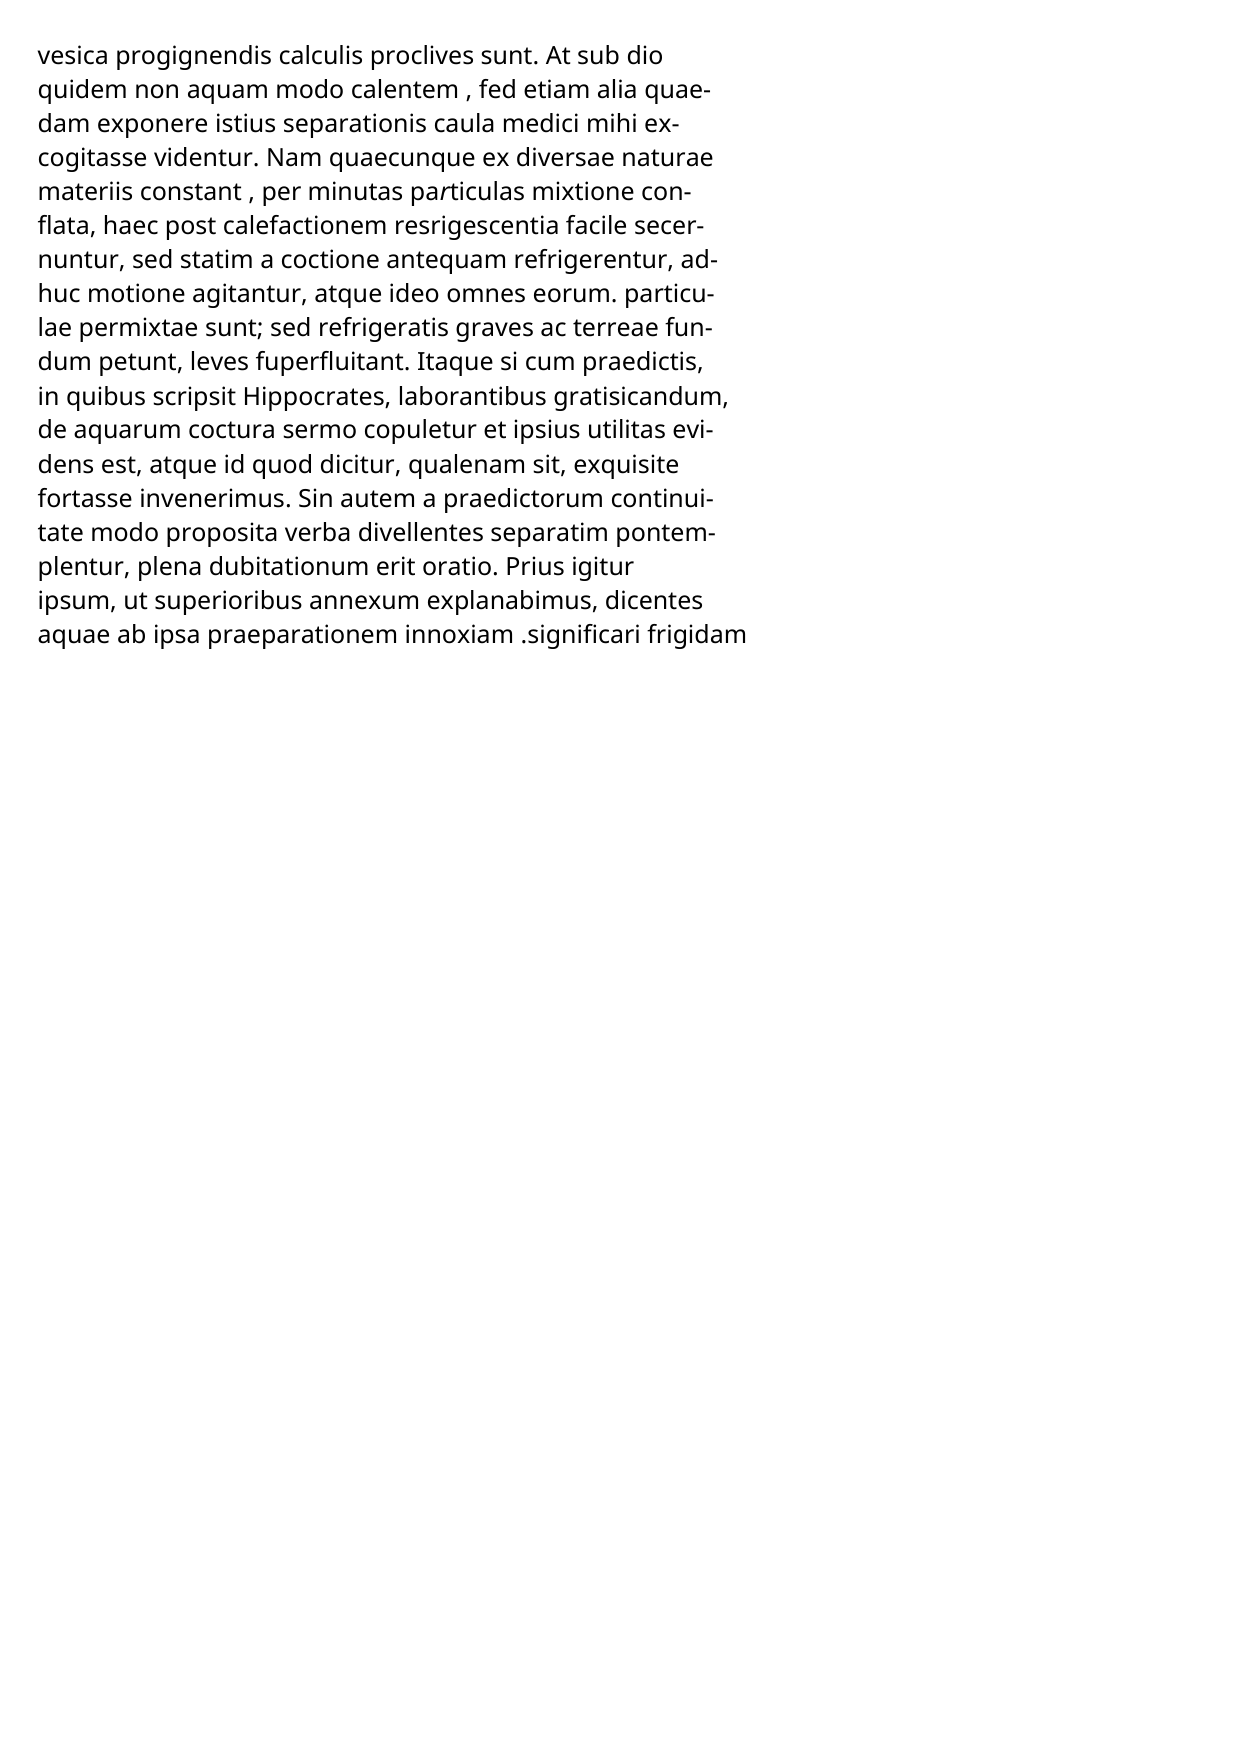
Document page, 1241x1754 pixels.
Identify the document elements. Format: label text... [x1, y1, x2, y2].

text vesica progignendis calculis proclives sunt. At sub dio quidem non aquam modo calentem , fed etiam alia quae- dam exponere istius separationis caula medici mihi ex- cogitasse videntur. Nam quaecunque ex diversae naturae materiis constant , per minutas particulas mixtione con- flata, haec post calefactionem resrigescentia facile secer- nuntur, sed statim a coctione antequam refrigerentur, ad- huc motione agitantur, atque ideo omnes eorum. particu- lae permixtae sunt; sed refrigeratis graves ac terreae fun- dum petunt, leves fuperfluitant. Itaque si cum praedictis, in quibus scripsit Hippocrates, laborantibus gratisicandum, de aquarum coctura sermo copuletur et ipsius utilitas evi- dens est, atque id quod dicitur, qualenam sit, exquisite fortasse invenerimus. Sin autem a praedictorum continui- tate modo proposita verba divellentes separatim pontem- plentur, plena dubitationum erit oratio. Prius igitur ipsum, ut superioribus annexum explanabimus, dicentes aquae ab ipsa praeparationem innoxiam .significari frigidam [37, 37, 1203, 651]
